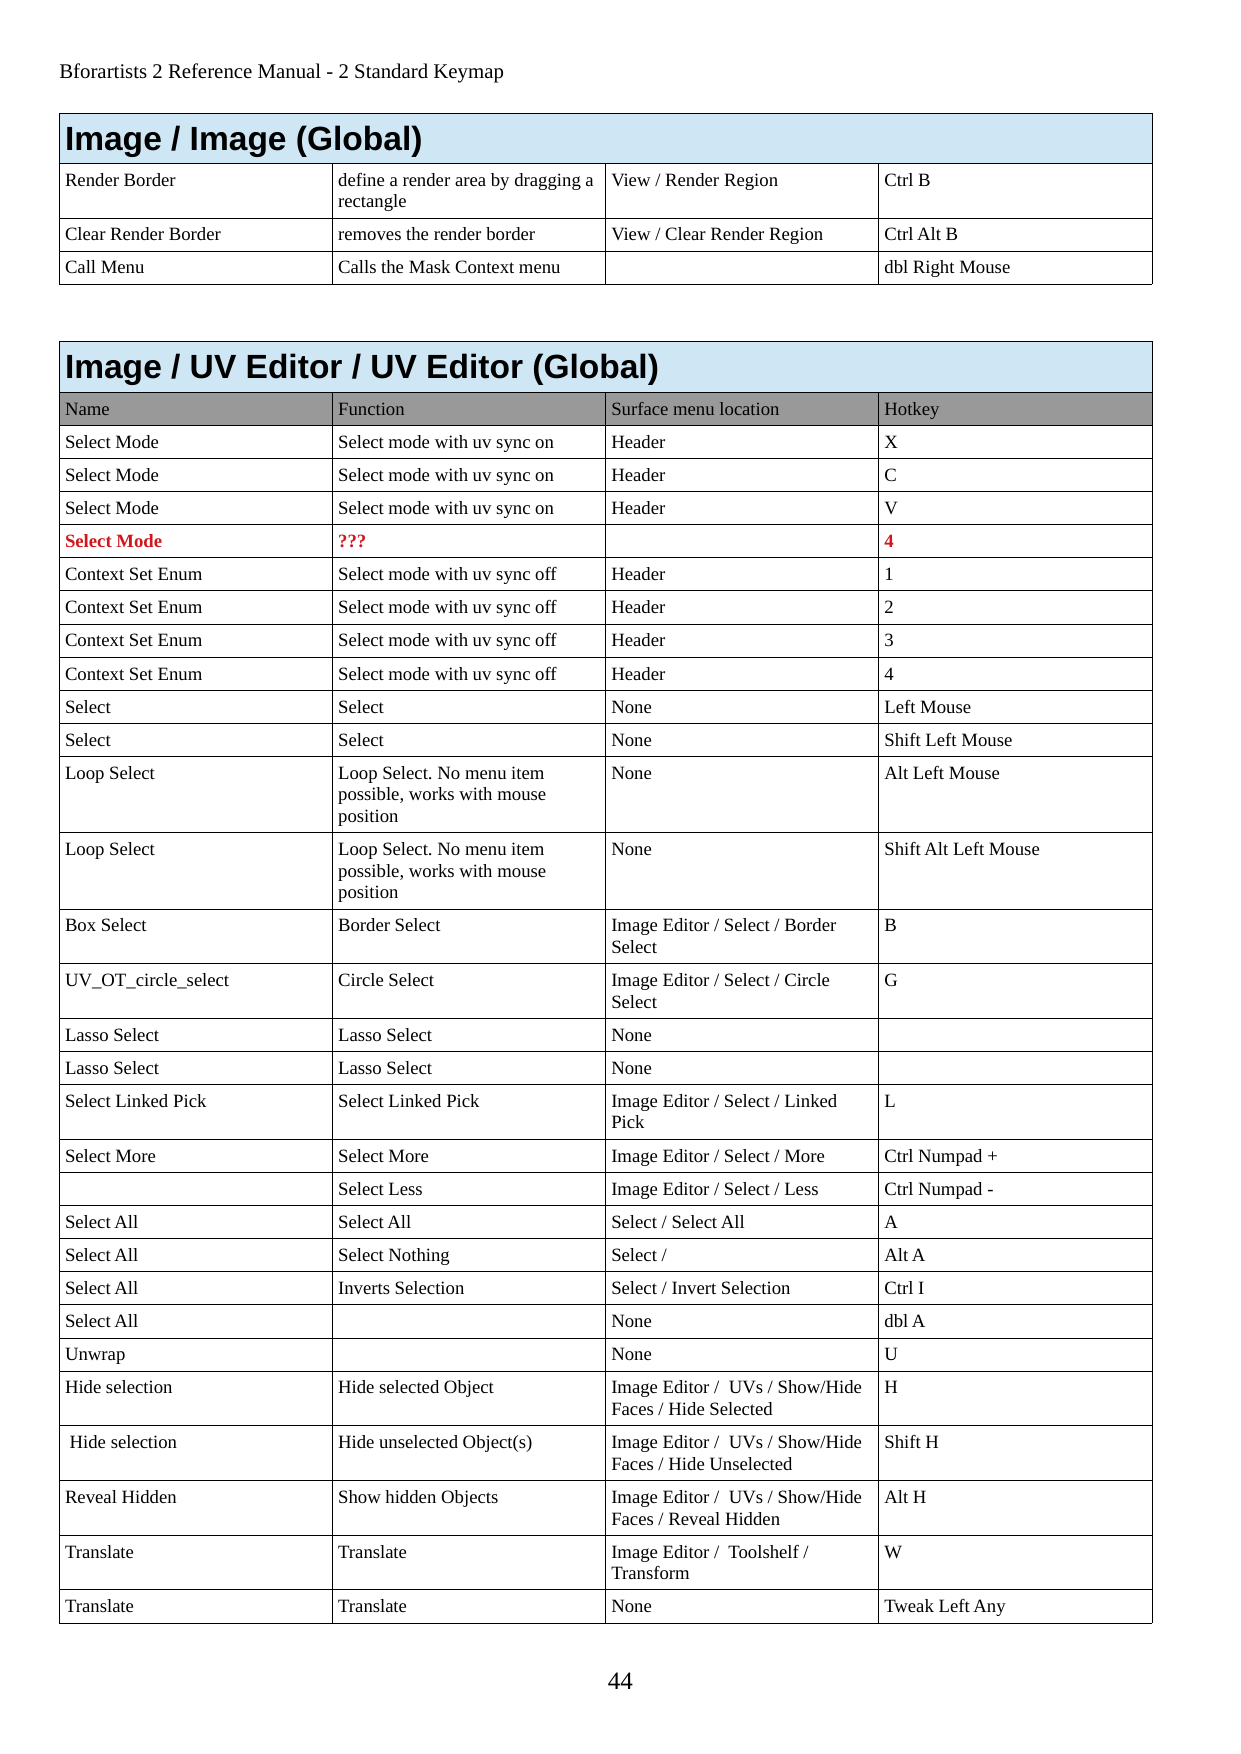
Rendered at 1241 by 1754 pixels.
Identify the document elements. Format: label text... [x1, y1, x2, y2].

table_cell None [606, 757, 878, 832]
table_cell Alt A [879, 1239, 1152, 1271]
table_cell X [879, 426, 1152, 458]
table_cell Clear Render Border [60, 219, 332, 251]
table_cell Header [606, 558, 878, 590]
table_cell Select All [60, 1239, 332, 1271]
table_cell None [606, 691, 878, 723]
table_cell [606, 525, 878, 557]
table_cell Select mode with uv sync off [333, 625, 605, 657]
table_cell Show hidden Objects [333, 1481, 605, 1535]
table_cell Select Mode [60, 525, 332, 557]
table_cell Select All [60, 1272, 332, 1304]
table_cell Hide unselected Object(s) [333, 1426, 605, 1480]
table_cell Border Select [333, 910, 605, 963]
table_cell None [606, 833, 878, 908]
table_cell None [606, 724, 878, 756]
table_cell Context Set Enum [60, 658, 332, 690]
table_cell View / Render Region [606, 164, 878, 217]
table_cell [606, 252, 878, 284]
table_cell dbl A [879, 1305, 1152, 1337]
table_cell Select mode with uv sync on [333, 426, 605, 458]
table_cell Select Linked Pick [60, 1085, 332, 1139]
table_cell Image Editor / Toolshelf / Transform [606, 1536, 878, 1589]
table_cell Loop Select [60, 757, 332, 832]
table_cell Select / Invert Selection [606, 1272, 878, 1304]
table_cell Image Editor / UVs / Show/Hide Faces / Hide Selected [606, 1372, 878, 1425]
table_cell None [606, 1305, 878, 1337]
table_cell Select Mode [60, 459, 332, 491]
table_header Image / Image (Global) [60, 114, 1152, 163]
table_cell Select Mode [60, 492, 332, 524]
table_cell Image Editor / Select / Circle Select [606, 964, 878, 1018]
table_cell Header [606, 459, 878, 491]
table_cell Ctrl Numpad - [879, 1173, 1152, 1205]
table_cell Loop Select [60, 833, 332, 908]
table_cell View / Clear Render Region [606, 219, 878, 251]
table_cell Image Editor / UVs / Show/Hide Faces / Reveal Hidden [606, 1481, 878, 1535]
table_cell Select Linked Pick [333, 1085, 605, 1139]
table_cell Left Mouse [879, 691, 1152, 723]
table_cell Select More [333, 1140, 605, 1172]
table_cell removes the render border [333, 219, 605, 251]
table_cell Shift H [879, 1426, 1152, 1480]
table_cell Select mode with uv sync on [333, 492, 605, 524]
table_cell Function [333, 393, 605, 425]
table_cell C [879, 459, 1152, 491]
table_cell Header [606, 492, 878, 524]
table_cell None [606, 1019, 878, 1051]
table_cell Lasso Select [333, 1019, 605, 1051]
table_cell Header [606, 591, 878, 623]
table_cell Hotkey [879, 393, 1152, 425]
table_cell ??? [333, 525, 605, 557]
table_cell Name [60, 393, 332, 425]
table_cell Reveal Hidden [60, 1481, 332, 1535]
table_cell Header [606, 625, 878, 657]
table_cell 3 [879, 625, 1152, 657]
table_cell 4 [879, 658, 1152, 690]
table_cell Shift Left Mouse [879, 724, 1152, 756]
table_cell Ctrl Numpad + [879, 1140, 1152, 1172]
table_header Image / UV Editor / UV Editor (Global) [60, 342, 1152, 392]
table_cell define a render area by dragging a rectangle [333, 164, 605, 217]
table_cell Inverts Selection [333, 1272, 605, 1304]
table_cell Select More [60, 1140, 332, 1172]
table_cell [333, 1339, 605, 1371]
table_cell U [879, 1339, 1152, 1371]
table_cell Image Editor / UVs / Show/Hide Faces / Hide Unselected [606, 1426, 878, 1480]
table_cell 1 [879, 558, 1152, 590]
table_cell Image Editor / Select / Less [606, 1173, 878, 1205]
table_cell Image Editor / Select / More [606, 1140, 878, 1172]
table_cell Calls the Mask Context menu [333, 252, 605, 284]
table_cell Header [606, 658, 878, 690]
table_cell Select Nothing [333, 1239, 605, 1271]
table_cell [333, 1305, 605, 1337]
table_cell Select [333, 691, 605, 723]
table_cell Hide selection [60, 1372, 332, 1425]
table_cell Select [333, 724, 605, 756]
table_cell G [879, 964, 1152, 1018]
table_cell Unwrap [60, 1339, 332, 1371]
table_cell [879, 1019, 1152, 1051]
table_cell Call Menu [60, 252, 332, 284]
table_cell None [606, 1590, 878, 1622]
table_cell Select mode with uv sync off [333, 591, 605, 623]
table_cell Select [60, 691, 332, 723]
table_cell Context Set Enum [60, 591, 332, 623]
table_cell Ctrl B [879, 164, 1152, 217]
table_cell Loop Select. No menu item possible, works with mouse position [333, 833, 605, 908]
table_cell Box Select [60, 910, 332, 963]
table_cell Select mode with uv sync off [333, 658, 605, 690]
table_cell B [879, 910, 1152, 963]
table_cell Ctrl I [879, 1272, 1152, 1304]
table_cell Select / [606, 1239, 878, 1271]
table_cell [879, 1052, 1152, 1084]
table_cell Translate [333, 1536, 605, 1589]
table_cell Context Set Enum [60, 558, 332, 590]
table_cell Select mode with uv sync on [333, 459, 605, 491]
table_cell Ctrl Alt B [879, 219, 1152, 251]
table_cell Translate [60, 1536, 332, 1589]
table_cell Image Editor / Select / Linked Pick [606, 1085, 878, 1139]
table_cell L [879, 1085, 1152, 1139]
table_cell Select All [333, 1206, 605, 1238]
table_cell None [606, 1339, 878, 1371]
table_cell Select / Select All [606, 1206, 878, 1238]
table_cell Translate [333, 1590, 605, 1622]
table_cell [60, 1173, 332, 1205]
table_cell Translate [60, 1590, 332, 1622]
table_cell Alt H [879, 1481, 1152, 1535]
table_cell Shift Alt Left Mouse [879, 833, 1152, 908]
table_cell V [879, 492, 1152, 524]
table_cell W [879, 1536, 1152, 1589]
table_cell dbl Right Mouse [879, 252, 1152, 284]
table_cell Select mode with uv sync off [333, 558, 605, 590]
table_cell Image Editor / Select / Border Select [606, 910, 878, 963]
table_cell 2 [879, 591, 1152, 623]
table_cell Select All [60, 1206, 332, 1238]
table_cell Render Border [60, 164, 332, 217]
table_cell Loop Select. No menu item possible, works with mouse position [333, 757, 605, 832]
table_cell Hide selected Object [333, 1372, 605, 1425]
table_cell None [606, 1052, 878, 1084]
table_cell Circle Select [333, 964, 605, 1018]
table_cell Lasso Select [60, 1052, 332, 1084]
table_cell Surface menu location [606, 393, 878, 425]
table_cell H [879, 1372, 1152, 1425]
table_cell A [879, 1206, 1152, 1238]
table_cell Lasso Select [60, 1019, 332, 1051]
table_cell Select Less [333, 1173, 605, 1205]
table_cell Alt Left Mouse [879, 757, 1152, 832]
table_cell Lasso Select [333, 1052, 605, 1084]
table_cell Select Mode [60, 426, 332, 458]
table_cell Select [60, 724, 332, 756]
table_cell Header [606, 426, 878, 458]
table_cell Context Set Enum [60, 625, 332, 657]
table_cell Tweak Left Any [879, 1590, 1152, 1622]
table_cell 4 [879, 525, 1152, 557]
table_cell Hide selection [60, 1426, 332, 1480]
table_cell UV_OT_circle_select [60, 964, 332, 1018]
table_cell Select All [60, 1305, 332, 1337]
